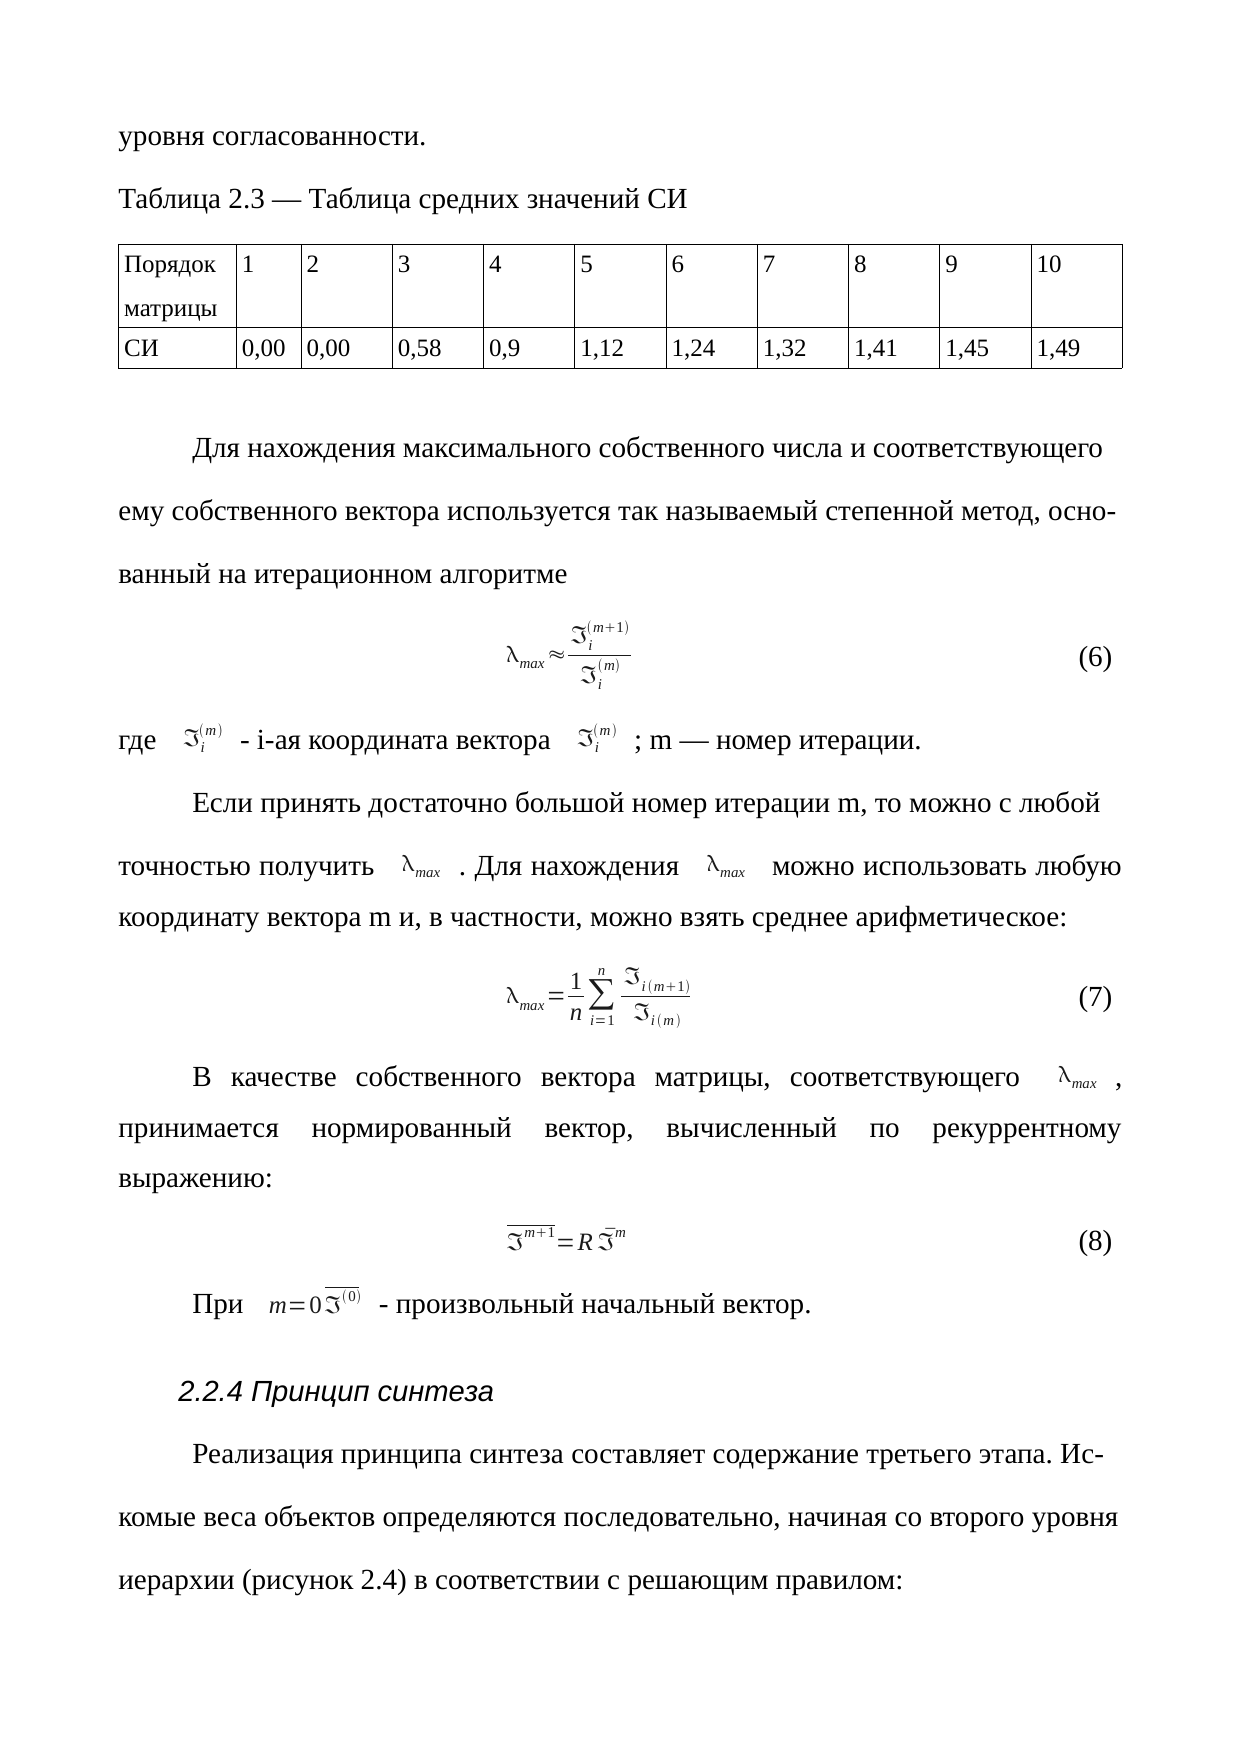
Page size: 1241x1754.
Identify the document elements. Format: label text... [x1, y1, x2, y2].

text (6) [118, 619, 1122, 692]
text (7) [118, 962, 1122, 1030]
text Для нахождения максимального собственного числа и соответствующего [118, 430, 1122, 464]
text комые веса объектов определяются последовательно, начиная со второго уровня [118, 1499, 1122, 1533]
table_cell 1,32 [758, 328, 848, 367]
text Таблица 2.3 — Таблица средних значений СИ [118, 181, 1122, 214]
text иерархии (рисунок 2.4) в соответствии с решающим правилом: [118, 1562, 1122, 1596]
table_header 1 [237, 245, 301, 327]
table_header 9 [940, 245, 1031, 327]
table_header 5 [575, 245, 666, 327]
table_header 7 [758, 245, 848, 327]
text где - i-ая координата вектора ; m — номер итерации. [118, 722, 1122, 756]
table_cell 1,12 [575, 328, 666, 367]
text ванный на итерационном алгоритме [118, 556, 1122, 589]
text Реализация принципа синтеза составляет содержание третьего этапа. Ис- [118, 1436, 1122, 1470]
table_cell СИ [119, 328, 236, 367]
subtitle 2.2.4 Принцип синтеза [118, 1374, 1122, 1407]
table_header 10 [1032, 245, 1122, 327]
table_cell 0,9 [484, 328, 574, 367]
table_cell 0,58 [393, 328, 483, 367]
table_header 3 [393, 245, 483, 327]
table_header Порядок матрицы [119, 245, 236, 327]
table_header 6 [667, 245, 757, 327]
text При - произвольный начальный вектор. [118, 1286, 1122, 1319]
text уровня согласованности. [118, 118, 1122, 152]
table_cell 0,00 [302, 328, 392, 367]
table_cell 1,49 [1032, 328, 1122, 367]
table_header 4 [484, 245, 574, 327]
table_cell 1,24 [667, 328, 757, 367]
table_cell 1,45 [940, 328, 1031, 367]
text точностью получить . Для нахождения можно использовать любую координату вектора m и, в частности, можно взять среднее арифметическое: [118, 848, 1122, 932]
table_cell 1,41 [849, 328, 939, 367]
text Если принять достаточно большой номер итерации m, то можно с любой [118, 786, 1122, 819]
table_header 2 [302, 245, 392, 327]
text (8) [118, 1223, 1122, 1256]
text В качестве собственного вектора матрицы, соответствующего , принимается нормированный вектор, вычисленный по рекуррентному выражению: [118, 1059, 1122, 1194]
text ему собственного вектора используется так называемый степенной метод, осно- [118, 493, 1122, 527]
table_cell 0,00 [237, 328, 301, 367]
table_header 8 [849, 245, 939, 327]
